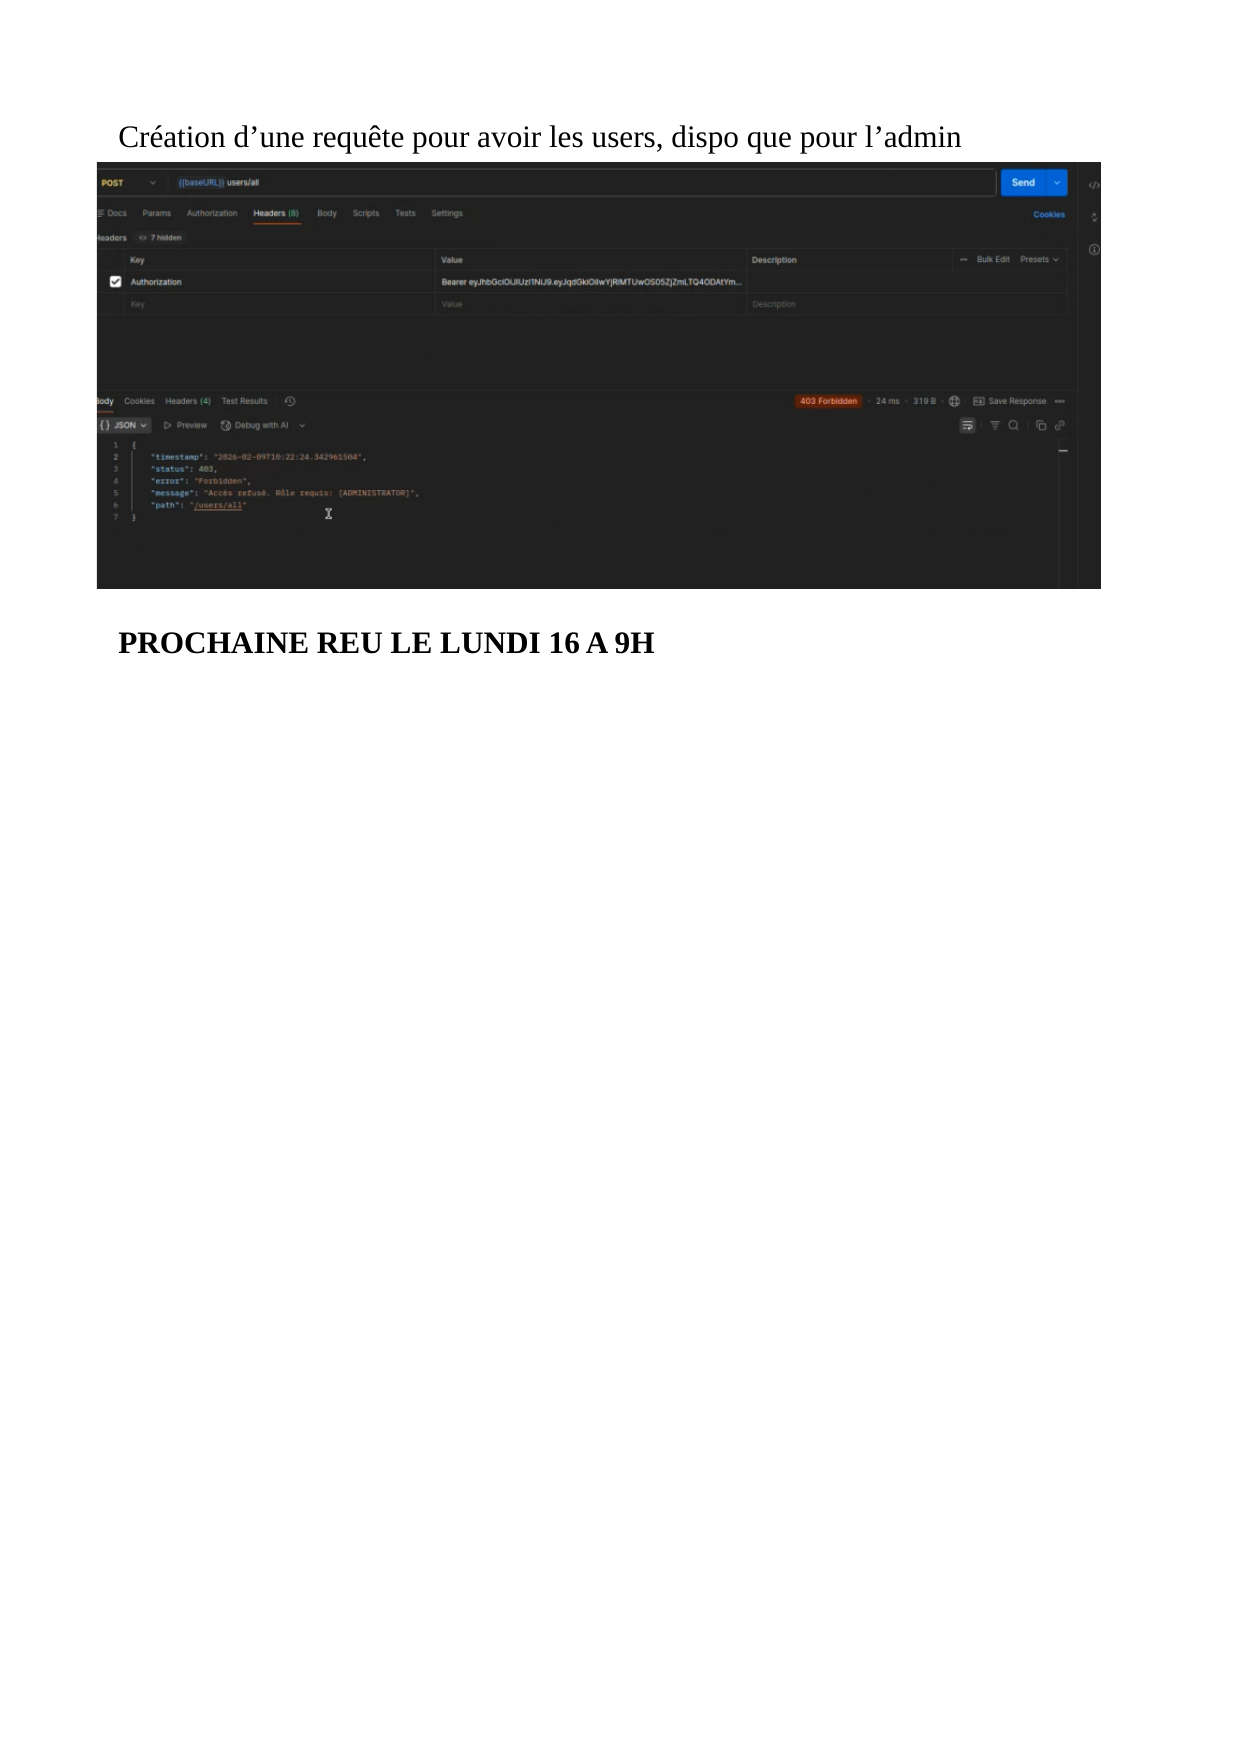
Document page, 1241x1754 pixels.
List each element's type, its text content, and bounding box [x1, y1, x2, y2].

picture [96, 162, 1101, 589]
text PROCHAINE REU LE LUNDI 16 A 9H [118, 624, 1122, 660]
text Création d’une requête pour avoir les users, dispo que pour l’admin [118, 118, 1122, 154]
